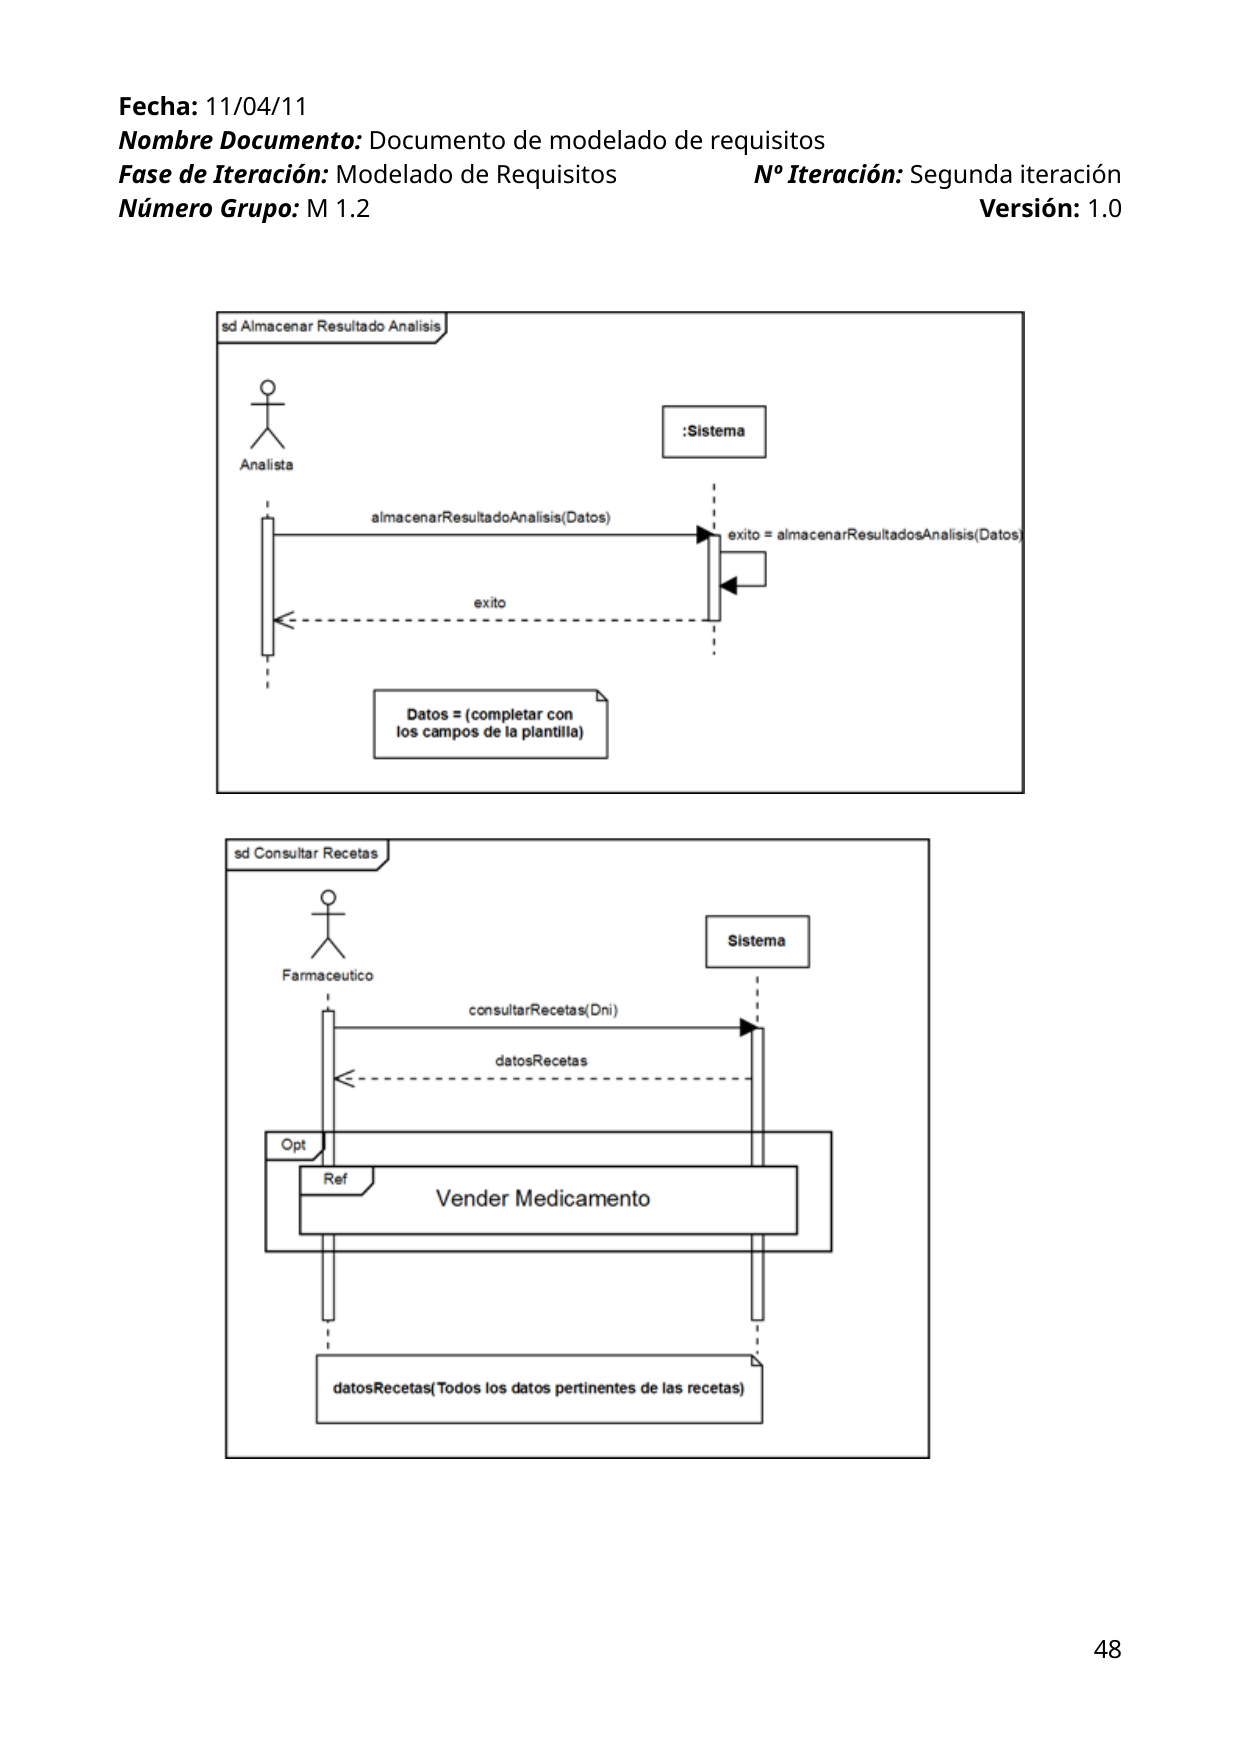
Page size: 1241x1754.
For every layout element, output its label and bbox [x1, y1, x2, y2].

picture [224, 838, 931, 1459]
picture [215, 311, 1025, 794]
